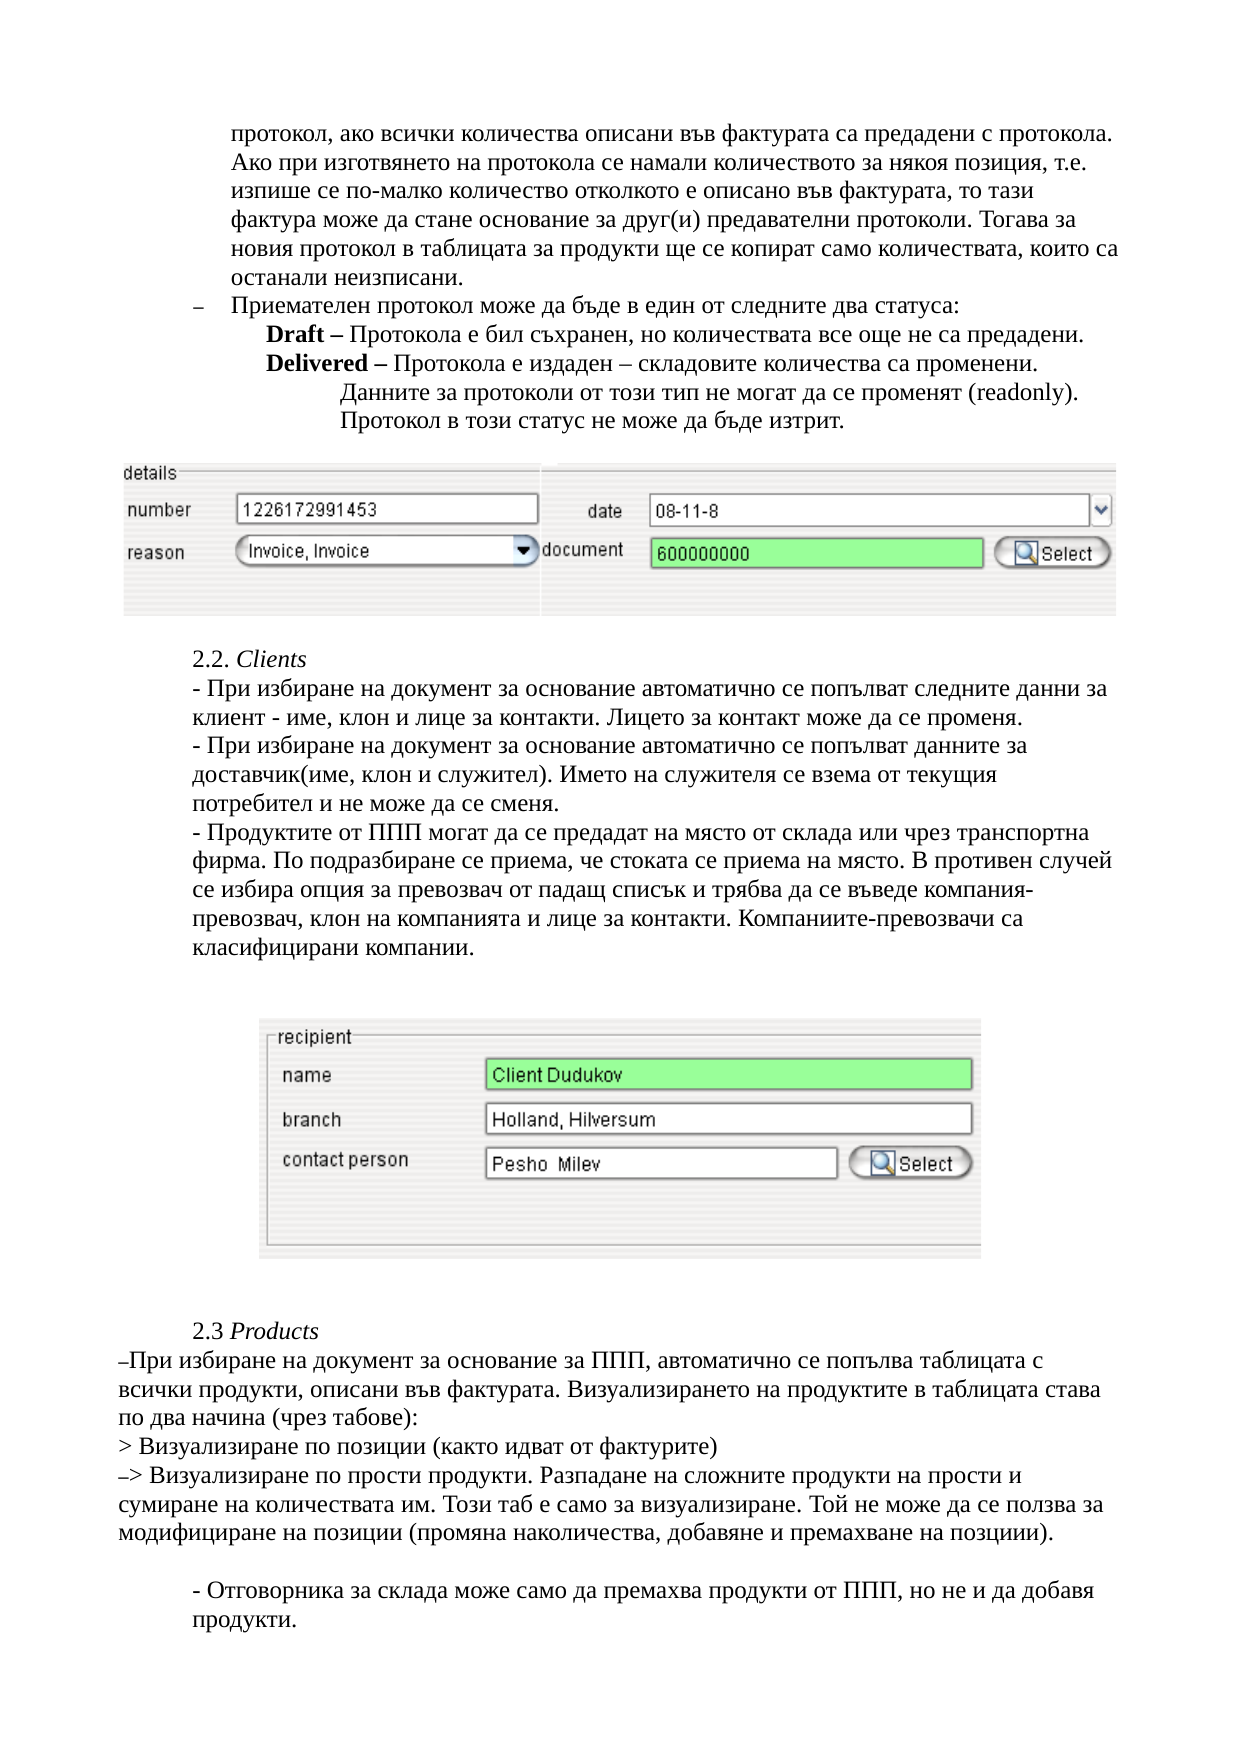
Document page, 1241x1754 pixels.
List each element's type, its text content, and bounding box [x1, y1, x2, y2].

text 2.2. Clients [118, 644, 1122, 673]
text 2.3 Products [118, 1316, 1122, 1345]
text Delivered – Протокола е издаден – складовите количества са променени. Данните за протоколи от този тип не могат да се променят (readonly). Протокол в този статус не може да бъде изтрит. [118, 348, 1122, 434]
text - Отговорника за склада може само да премахва продукти от ППП, но не и да добавя продукти. [118, 1575, 1122, 1632]
text - Продуктите от ППП могат да се предадат на място от склада или чрез транспортна фирма. По подразбиране се приема, че стоката се приема на място. В противен случей се избира опция за превозвач от падащ списък и трябва да се въведе компания- превозвач, клон на компанията и лице за контакти. Компаниите-превозвачи са класифицирани компании. [118, 817, 1122, 961]
text - При избиране на документ за основание автоматично се попълват следните данни за клиент - име, клон и лице за контакти. Лицето за контакт може да се променя. [118, 673, 1122, 731]
list При избиране на документ за основание за ППП, автоматично се попълва таблицата с всички продукти, описани във фактурата. Визуализирането на продуктите в таблицата става по два начина (чрез табове): [118, 1345, 1122, 1431]
list > Визуализиране по прости продукти. Разпадане на сложните продукти на прости и сумиране на количествата им. Този таб е само за визуализиране. Той не може да се ползва за модифициране на позиции (промяна наколичества, добавяне и премахване на позциии). [118, 1460, 1122, 1546]
text Draft – Протокола е бил съхранен, но количествата все още не са предадени. [118, 319, 1122, 348]
list > Визуализиране по позиции (както идват от фактурите) [118, 1431, 1122, 1460]
list протокол, ако всички количества описани във фактурата са предадени с протокола. Ако при изготвянето на протокола се намали количеството за някоя позиция, т.е. изпише се по-малко количество отколкото е описано във фактурата, то тази фактура може да стане основание за друг(и) предавателни протоколи. Тогава за новия протокол в таблицата за продукти ще се копират само количествата, които са останали неизписани. [193, 118, 1122, 291]
list Приемателен протокол може да бъде в един от следните два статуса: [193, 291, 1122, 319]
text - При избиране на документ за основание автоматично се попълват данните за доставчик(име, клон и служител). Името на служителя се взема от текущия потребител и не може да се сменя. [118, 731, 1122, 817]
